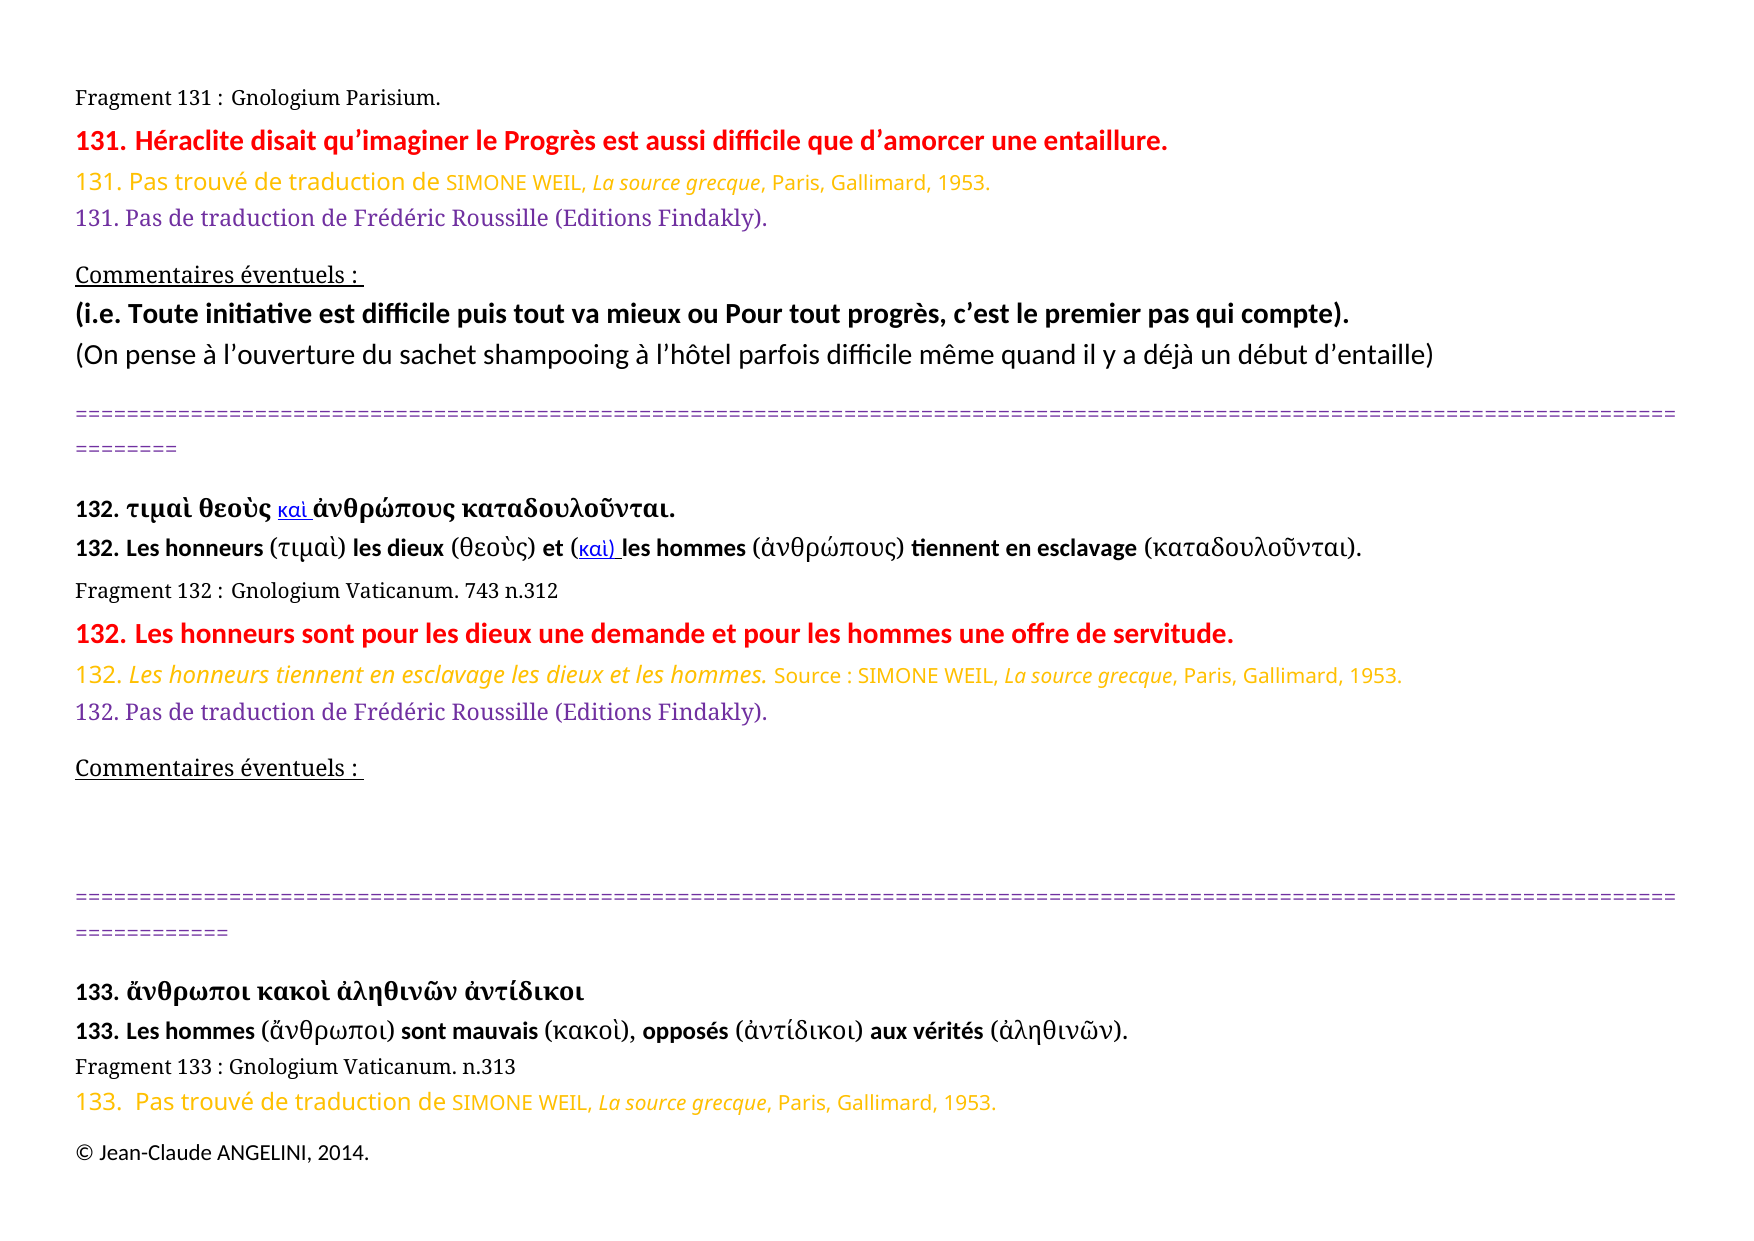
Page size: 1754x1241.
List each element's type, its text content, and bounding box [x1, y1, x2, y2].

text 133. Les hommes (ἄνθρωποι) sont mauvais (κακοὶ), opposés (ἀντίδικοι) aux vérités (ἀληθινῶν). [75, 1013, 1679, 1047]
text 131. Pas trouvé de traduction de SIMONE WEIL, La source grecque, Paris, Gallimard, 1953. [75, 165, 1679, 197]
text 131. Pas de traduction de Frédéric Roussille (Editions Findakly). [75, 202, 1679, 233]
text 132. Les honneurs sont pour les dieux une demande et pour les hommes une offre de servitude. [75, 613, 1679, 652]
text 132. Les honneurs tiennent en esclavage les dieux et les hommes. Source : SIMONE WEIL, La source grecque, Paris, Gallimard, 1953. [75, 658, 1679, 691]
text (i.e. Toute initiative est difficile puis tout va mieux ou Pour tout progrès, c’est le premier pas qui compte). [75, 295, 1679, 330]
text Commentaires éventuels : [75, 752, 1679, 784]
text 131. Héraclite disait qu’imaginer le Progrès est aussi difficile que d’amorcer une entaillure. [75, 119, 1679, 159]
text 133. Pas trouvé de traduction de SIMONE WEIL, La source grecque, Paris, Gallimard, 1953. [75, 1085, 1679, 1117]
text 132. τιμαὶ θεοὺς καὶ ἀνθρώπους καταδουλοῦνται. [75, 490, 1679, 524]
text 132. Pas de traduction de Frédéric Roussille (Editions Findakly). [75, 696, 1679, 727]
text ===================================================================================================================================== [75, 397, 1679, 465]
text ========================================================================================================================================= [75, 881, 1679, 948]
text Fragment 133 : Gnologium Vaticanum. n.313 [75, 1052, 1679, 1081]
text 133. ἄνθρωποι κακοὶ ἀληθινῶν ἀντίδικοι [75, 974, 1679, 1008]
text Fragment 132 : Gnologium Vaticanum. 743 n.312 [75, 568, 1679, 607]
text 132. Les honneurs (τιμαὶ) les dieux (θεοὺς) et (καὶ) les hommes (ἀνθρώπους) tiennent en esclavage (καταδουλοῦνται). [75, 529, 1679, 563]
text (On pense à l’ouverture du sachet shampooing à l’hôtel parfois difficile même quand il y a déjà un début d’entaille) [75, 336, 1679, 371]
text Fragment 131 : Gnologium Parisium. [75, 75, 1679, 113]
text Commentaires éventuels : [75, 259, 1679, 290]
